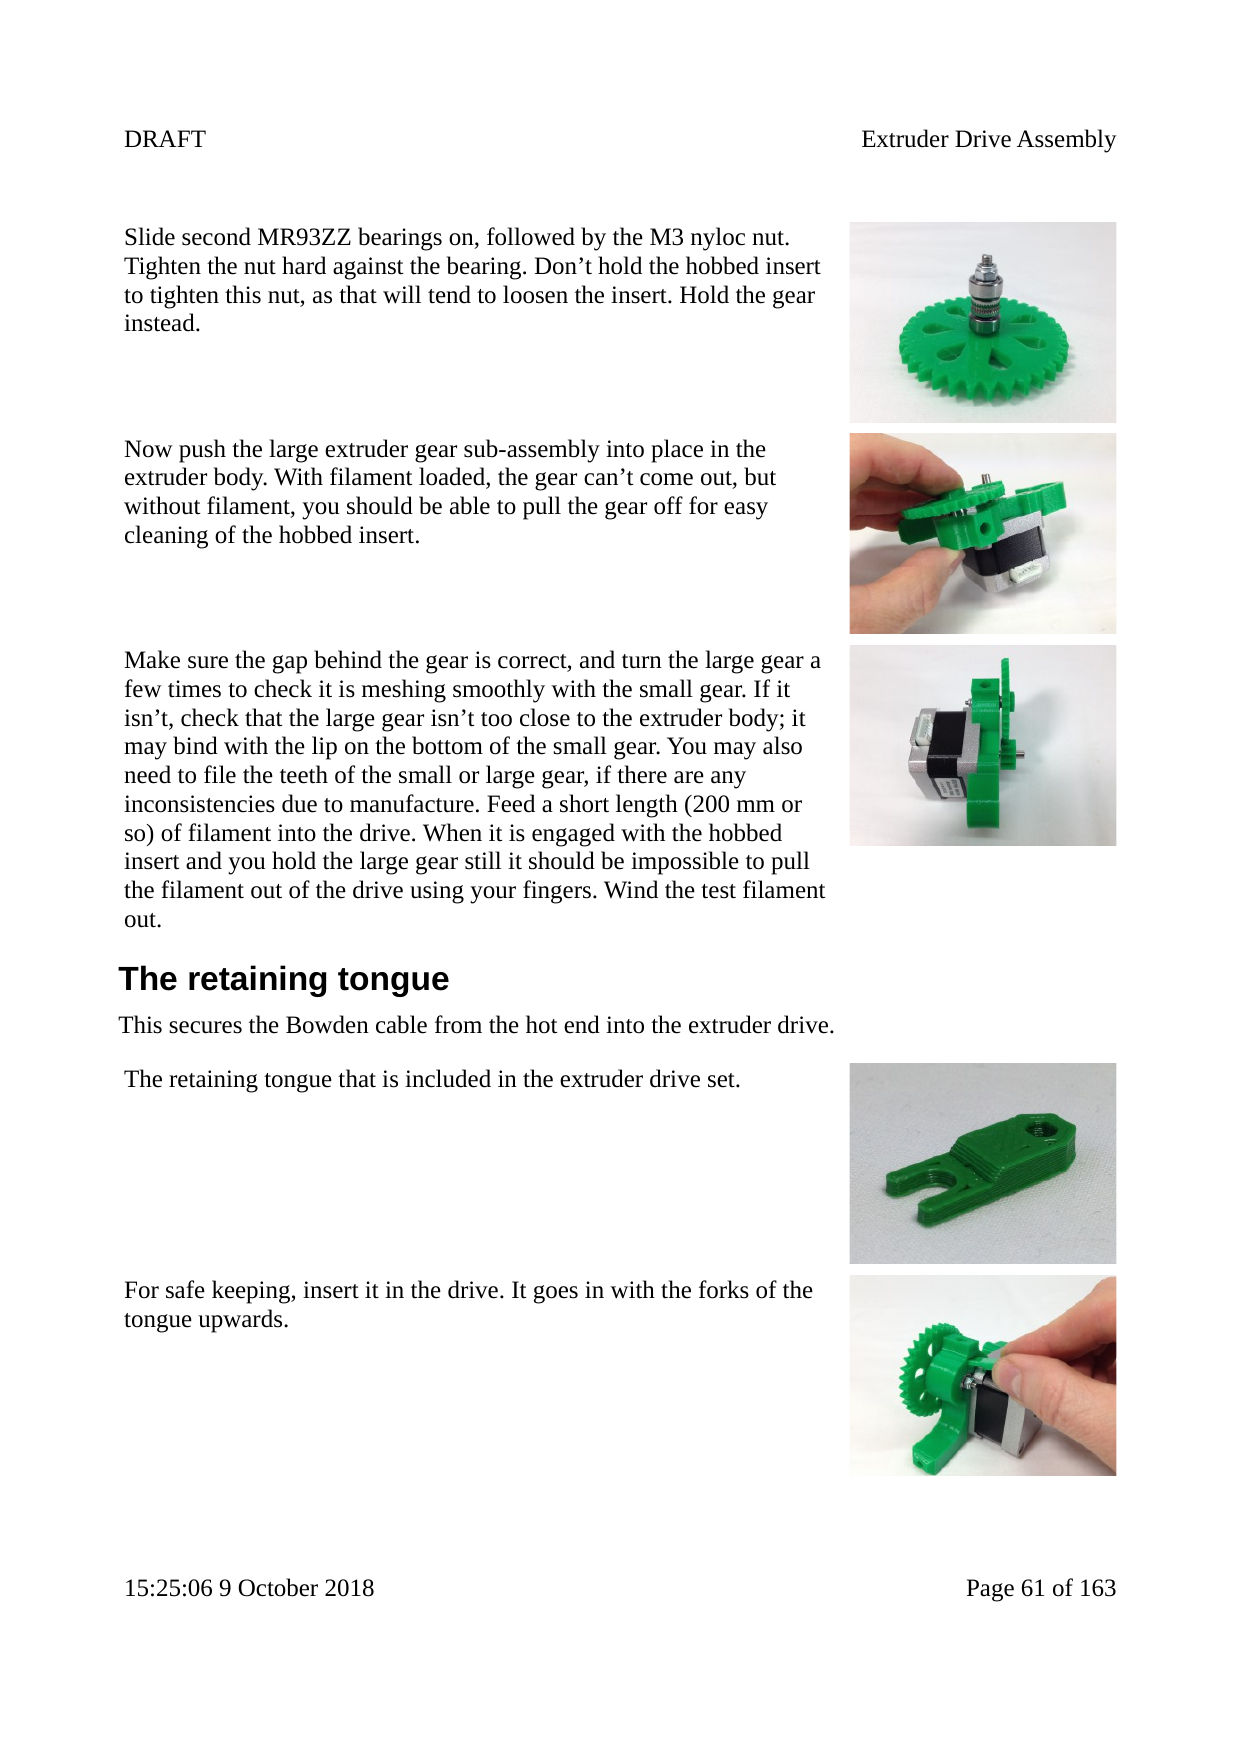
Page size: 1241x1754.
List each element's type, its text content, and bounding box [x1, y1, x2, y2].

table_cell [844, 217, 1122, 428]
table_cell Slide second MR93ZZ bearings on, followed by the M3 nyloc nut. Tighten the nut hard against the bearing. Don’t hold the hobbed insert to tighten this nut, as that will tend to loosen the insert. Hold the gear instead. [118, 217, 844, 428]
table_cell Now push the large extruder gear sub-assembly into place in the extruder body. With filament loaded, the gear can’t come out, but without filament, you should be able to pull the gear off for easy cleaning of the hobbed insert. [118, 428, 844, 639]
table_header The retaining tongue that is included in the extruder drive set. [118, 1058, 844, 1269]
picture [849, 433, 1117, 634]
table_cell [844, 428, 1122, 639]
subtitle The retaining tongue [118, 959, 1122, 998]
table_header [844, 1058, 1122, 1269]
text This secures the Bowden cable from the hot end into the extruder drive. [118, 1010, 1122, 1039]
table_cell Make sure the gap behind the gear is correct, and turn the large gear a few times to check it is meshing smoothly with the small gear. If it isn’t, check that the large gear isn’t too close to the extruder body; it may bind with the lip on the bottom of the small gear. You may also need to file the teeth of the small or large gear, if there are any inconsistencies due to manufacture. Feed a short length (200 mm or so) of filament into the drive. When it is engaged with the hobbed insert and you hold the large gear still it should be impossible to pull the filament out of the drive using your fingers. Wind the test filament out. [118, 640, 844, 938]
table_cell [844, 1270, 1122, 1481]
picture [849, 1275, 1117, 1476]
picture [849, 1063, 1117, 1264]
picture [849, 222, 1117, 423]
table_cell For safe keeping, insert it in the drive. It goes in with the forks of the tongue upwards. [118, 1270, 844, 1481]
table_cell [844, 640, 1122, 938]
picture [849, 645, 1117, 846]
